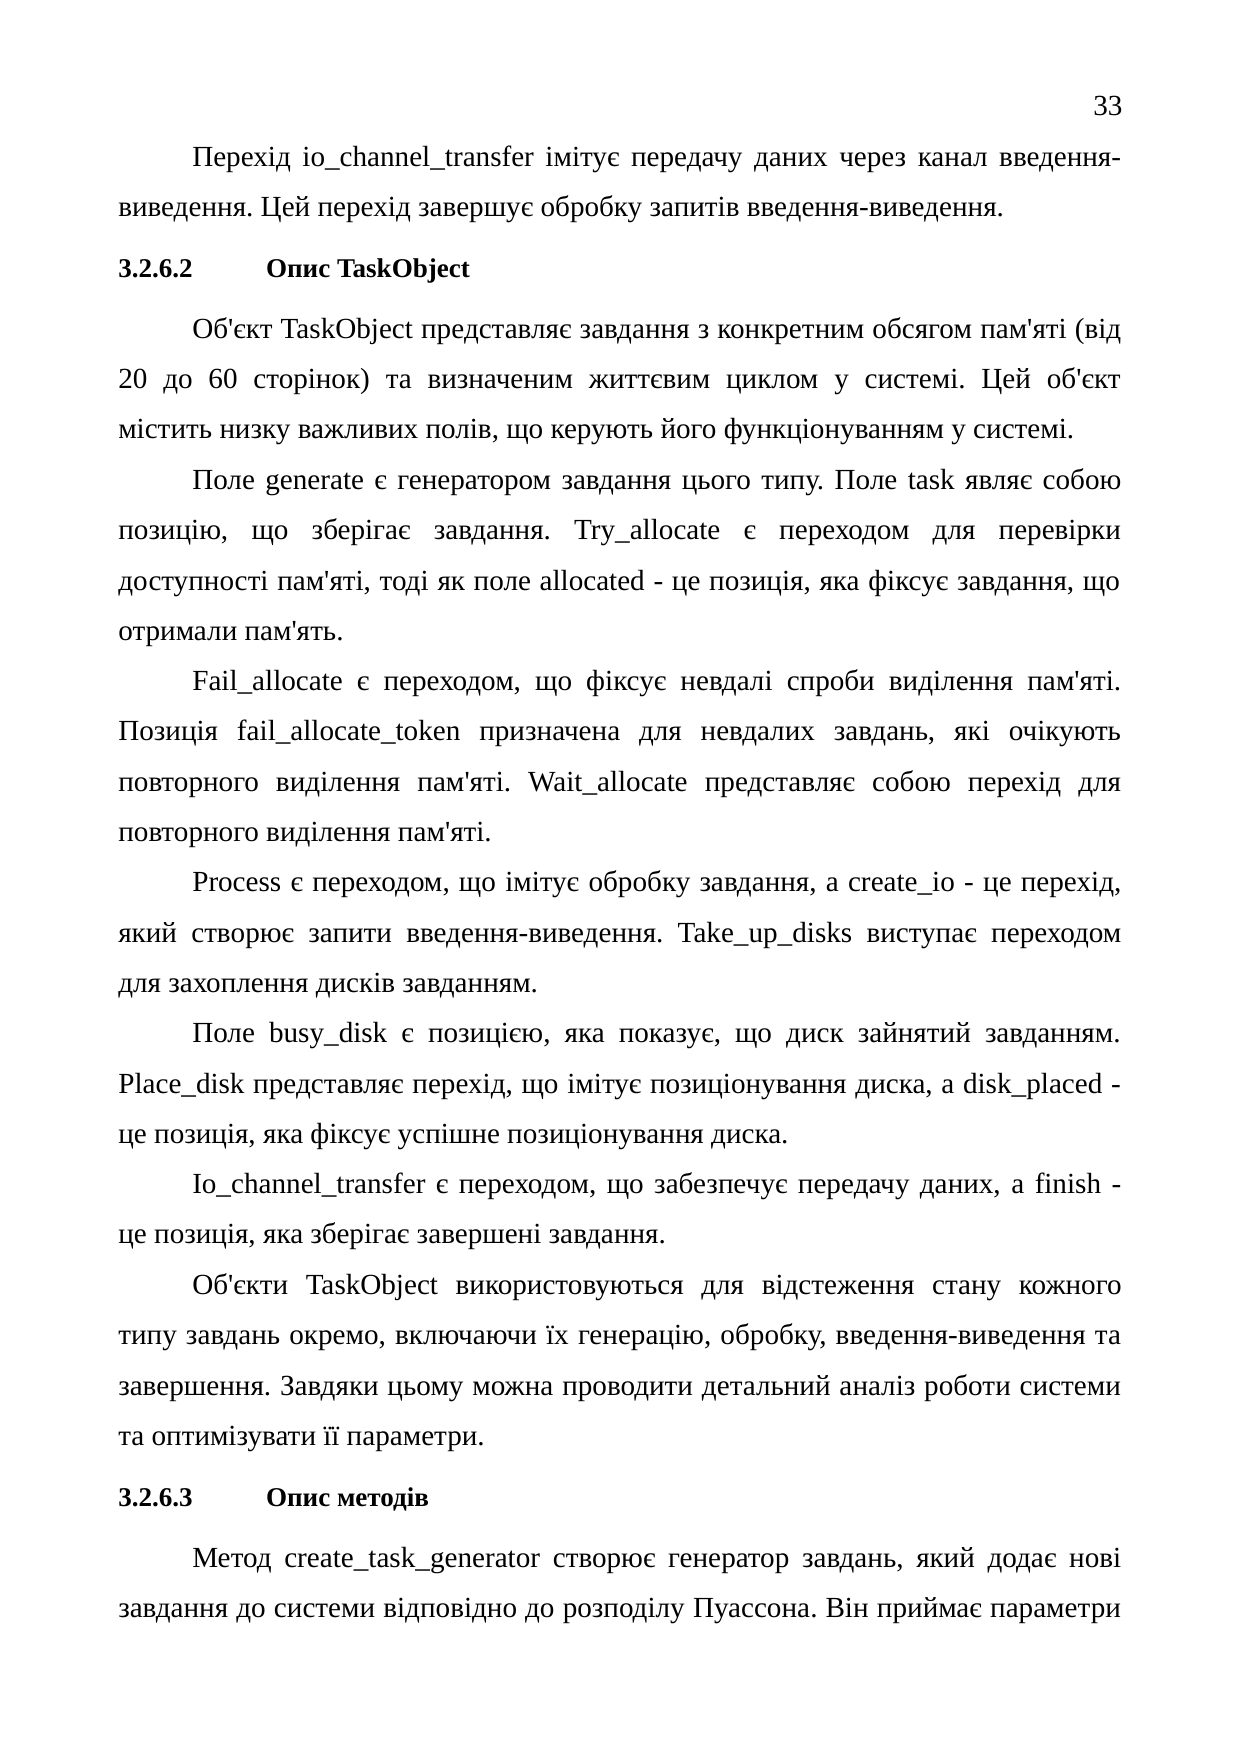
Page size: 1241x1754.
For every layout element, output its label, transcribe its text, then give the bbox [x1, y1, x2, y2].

text Об'єкти TaskObject використовуються для відстеження стану кожного типу завдань окремо, включаючи їх генерацію, обробку, введення-виведення та завершення. Завдяки цьому можна проводити детальний аналіз роботи системи та оптимізувати її параметри. [118, 1267, 1122, 1451]
text Поле busy_disk є позицією, яка показує, що диск зайнятий завданням. Place_disk представляє перехід, що імітує позиціонування диска, а disk_placed - це позиція, яка фіксує успішне позиціонування диска. [118, 1015, 1122, 1149]
subtitle Опис методів [118, 1481, 1122, 1512]
text Метод create_task_generator створює генератор завдань, який додає нові завдання до системи відповідно до розподілу Пуассона. Він приймає параметри [118, 1540, 1122, 1624]
text Process є переходом, що імітує обробку завдання, а create_io - це перехід, який створює запити введення-виведення. Take_up_disks виступає переходом для захоплення дисків завданням. [118, 864, 1122, 999]
text Fail_allocate є переходом, що фіксує невдалі спроби виділення пам'яті. Позиція fail_allocate_token призначена для невдалих завдань, які очікують повторного виділення пам'яті. Wait_allocate представляє собою перехід для повторного виділення пам'яті. [118, 663, 1122, 848]
text Io_channel_transfer є переходом, що забезпечує передачу даних, а finish - це позиція, яка зберігає завершені завдання. [118, 1166, 1122, 1250]
text Об'єкт TaskObject представляє завдання з конкретним обсягом пам'яті (від 20 до 60 сторінок) та визначеним життєвим циклом у системі. Цей об'єкт містить низку важливих полів, що керують його функціонуванням у системі. [118, 311, 1122, 445]
text Перехід io_channel_transfer імітує передачу даних через канал введення-виведення. Цей перехід завершує обробку запитів введення-виведення. [118, 139, 1122, 223]
subtitle Опис TaskObject [118, 252, 1122, 283]
text Поле generate є генератором завдання цього типу. Поле task являє собою позицію, що зберігає завдання. Try_allocate є переходом для перевірки доступності пам'яті, тоді як поле allocated - це позиція, яка фіксує завдання, що отримали пам'ять. [118, 462, 1122, 646]
